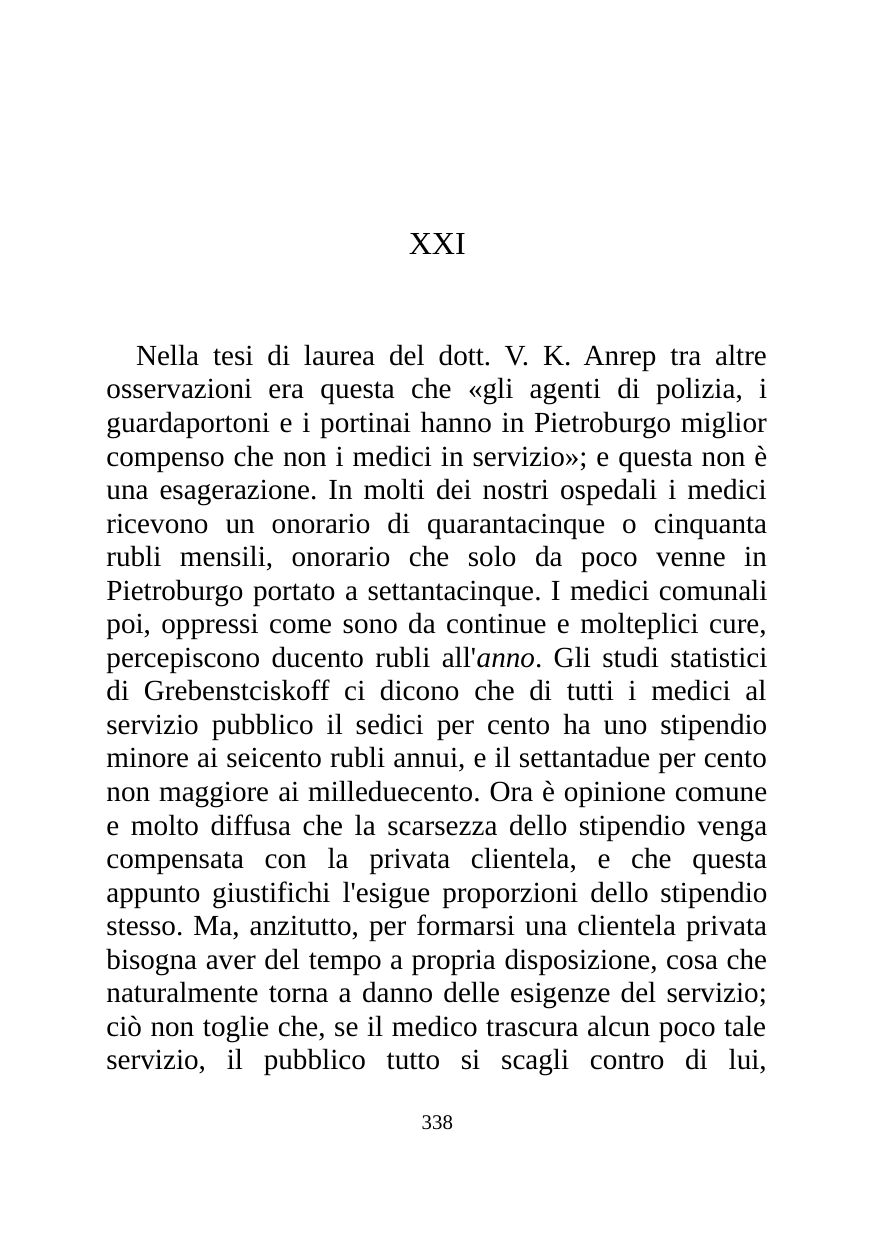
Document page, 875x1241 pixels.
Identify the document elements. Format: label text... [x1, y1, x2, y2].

text Nella tesi di laurea del dott. V. K. Anrep tra altre osservazioni era questa che «gli agenti di polizia, i guardaportoni e i portinai hanno in Pietroburgo miglior compenso che non i medici in servizio»; e questa non è una esagerazione. In molti dei nostri ospedali i medici ricevono un onorario di quarantacinque o cinquanta rubli mensili, onorario che solo da poco venne in Pietroburgo portato a settantacinque. I medici comunali poi, oppressi come sono da continue e molteplici cure, percepiscono ducento rubli all'anno. Gli studi statistici di Grebenstciskoff ci dicono che di tutti i medici al servizio pubblico il sedici per cento ha uno stipendio minore ai seicento rubli annui, e il settantadue per cento non maggiore ai milleduecento. Ora è opinione comune e molto diffusa che la scarsezza dello stipendio venga compensata con la privata clientela, e che questa appunto giustifichi l'esigue proporzioni dello stipendio stesso. Ma, anzitutto, per formarsi una clientela privata bisogna aver del tempo a propria disposizione, cosa che naturalmente torna a danno delle esigenze del servizio; ciò non toglie che, se il medico trascura alcun poco tale servizio, il pubblico tutto si scagli contro di lui, [106, 338, 768, 1076]
subtitle XXI [106, 224, 768, 261]
